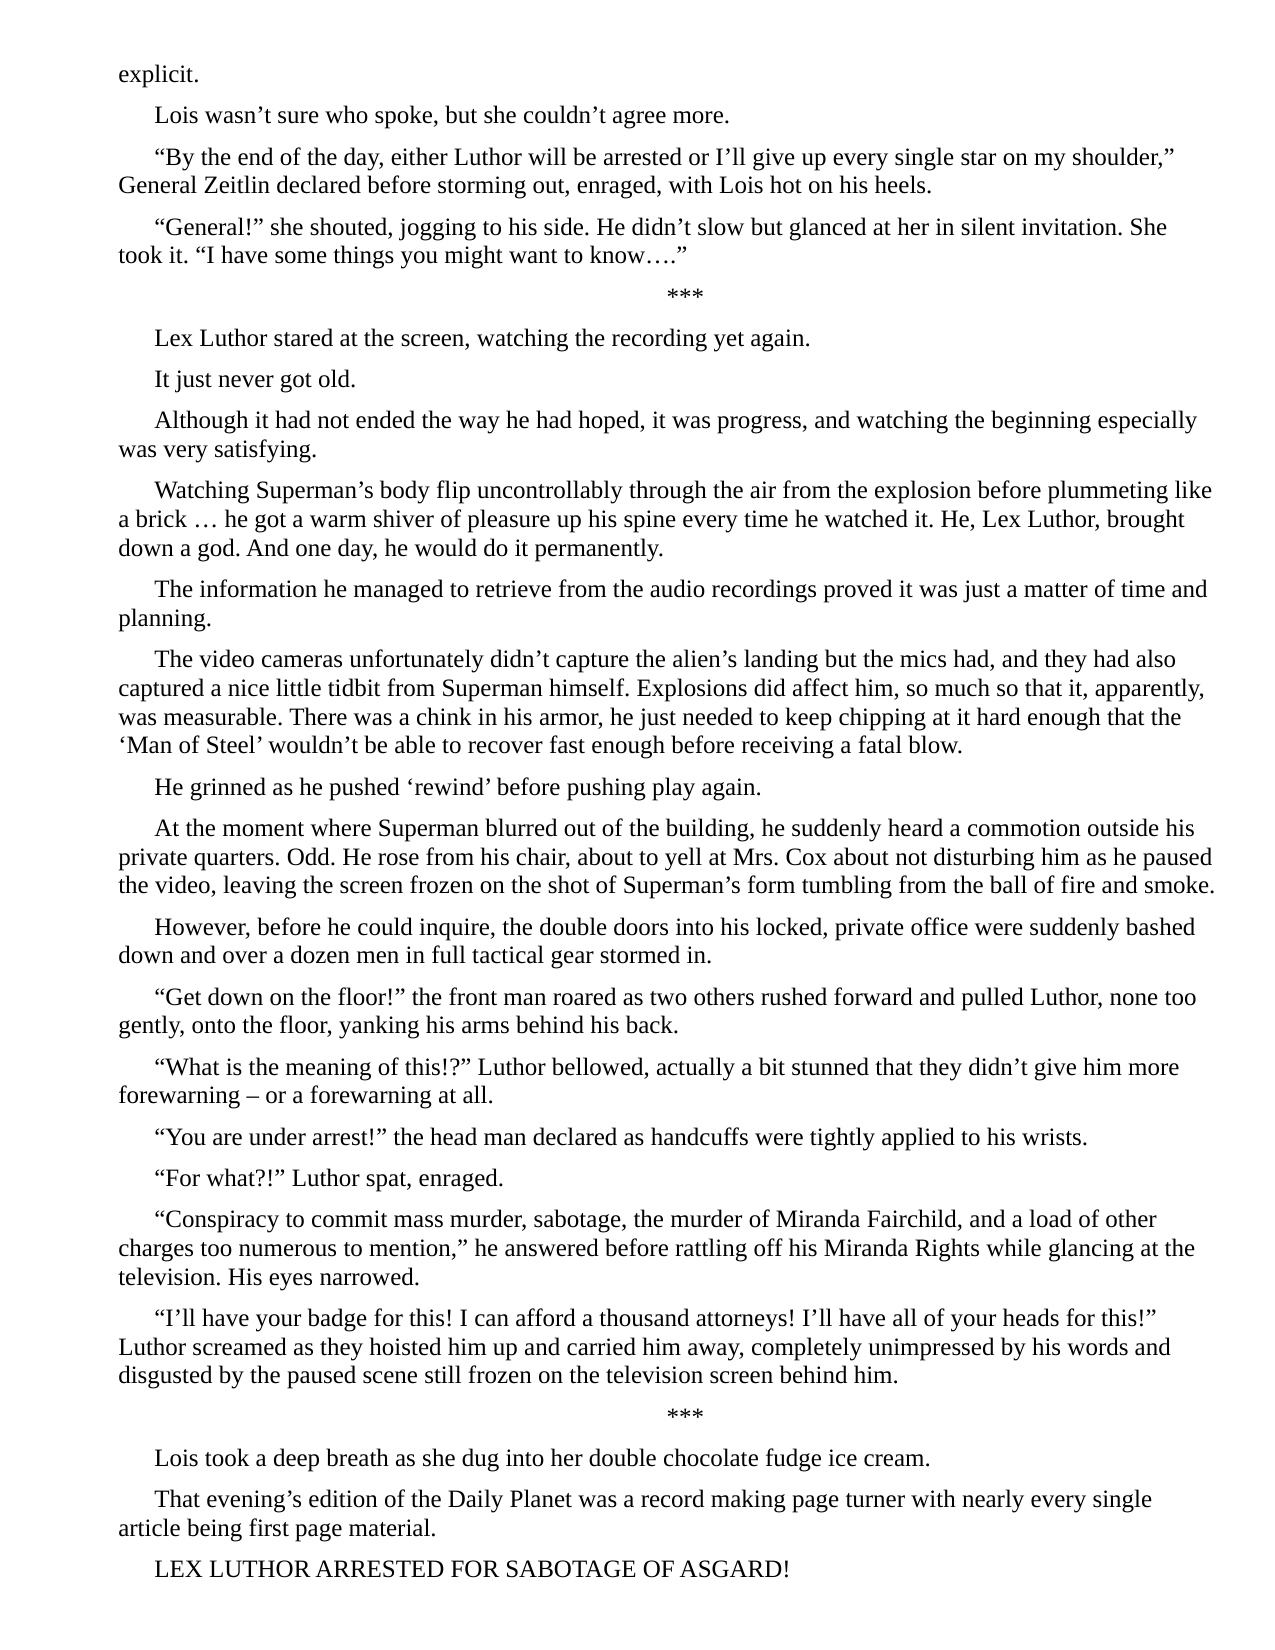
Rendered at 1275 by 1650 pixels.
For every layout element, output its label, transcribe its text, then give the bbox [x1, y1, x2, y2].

text LEX LUTHOR ARRESTED FOR SABOTAGE OF ASGARD! [118, 1554, 1216, 1583]
text Watching Superman’s body flip uncontrollably through the air from the explosion before plummeting like a brick … he got a warm shiver of pleasure up his spine every time he watched it. He, Lex Luthor, brought down a god. And one day, he would do it permanently. [118, 475, 1216, 562]
text “Get down on the floor!” the front man roared as two others rushed forward and pulled Luthor, none too gently, onto the floor, yanking his arms behind his back. [118, 982, 1216, 1039]
text Lex Luthor stared at the screen, watching the recording yet again. [118, 323, 1216, 352]
text “Conspiracy to commit mass murder, sabotage, the murder of Miranda Fairchild, and a load of other charges too numerous to mention,” he answered before rattling off his Miranda Rights while glancing at the television. His eyes narrowed. [118, 1204, 1216, 1290]
text The information he managed to retrieve from the audio recordings proved it was just a matter of time and planning. [118, 574, 1216, 632]
text “What is the meaning of this!?” Luthor bellowed, actually a bit stunned that they didn’t give him more forewarning – or a forewarning at all. [118, 1052, 1216, 1109]
text “For what?!” Luthor spat, enraged. [118, 1163, 1216, 1192]
text Although it had not ended the way he had hoped, it was progress, and watching the beginning especially was very satisfying. [118, 405, 1216, 463]
text The video cameras unfortunately didn’t capture the alien’s landing but the mics had, and they had also captured a nice little tidbit from Superman himself. Explosions did affect him, so much so that it, apparently, was measurable. There was a chink in his armor, he just needed to keep chipping at it hard enough that the ‘Man of Steel’ wouldn’t be able to recover fast enough before receiving a fatal blow. [118, 644, 1216, 759]
text Lois took a deep breath as she dug into her double chocolate fudge ice cream. [118, 1443, 1216, 1472]
text However, before he could inquire, the double doors into his locked, private office were suddenly bashed down and over a dozen men in full tactical gear stormed in. [118, 912, 1216, 969]
text *** [118, 1402, 1216, 1430]
text *** [118, 282, 1216, 310]
text “I’ll have your badge for this! I can afford a thousand attorneys! I’ll have all of your heads for this!” Luthor screamed as they hoisted him up and carried him away, completely unimpressed by his words and disgusted by the paused scene still frozen on the television screen behind him. [118, 1303, 1216, 1389]
text “By the end of the day, either Luthor will be arrested or I’ll give up every single star on my shoulder,” General Zeitlin declared before storming out, enraged, with Lois hot on his heels. [118, 142, 1216, 199]
text Lois wasn’t sure who spoke, but she couldn’t agree more. [118, 100, 1216, 129]
text “You are under arrest!” the head man declared as handcuffs were tightly applied to his wrists. [118, 1122, 1216, 1150]
text That evening’s edition of the Daily Planet was a record making page turner with nearly every single article being first page material. [118, 1484, 1216, 1542]
text “General!” she shouted, jogging to his side. He didn’t slow but glanced at her in silent invitation. She took it. “I have some things you might want to know….” [118, 212, 1216, 269]
text It just never got old. [118, 364, 1216, 393]
text He grinned as he pushed ‘rewind’ before pushing play again. [118, 772, 1216, 800]
text At the moment where Superman blurred out of the building, he suddenly heard a commotion outside his private quarters. Odd. He rose from his chair, about to yell at Mrs. Cox about not disturbing him as he paused the video, leaving the screen frozen on the shot of Superman’s form tumbling from the ball of fire and smoke. [118, 813, 1216, 899]
text explicit. [118, 59, 1216, 88]
